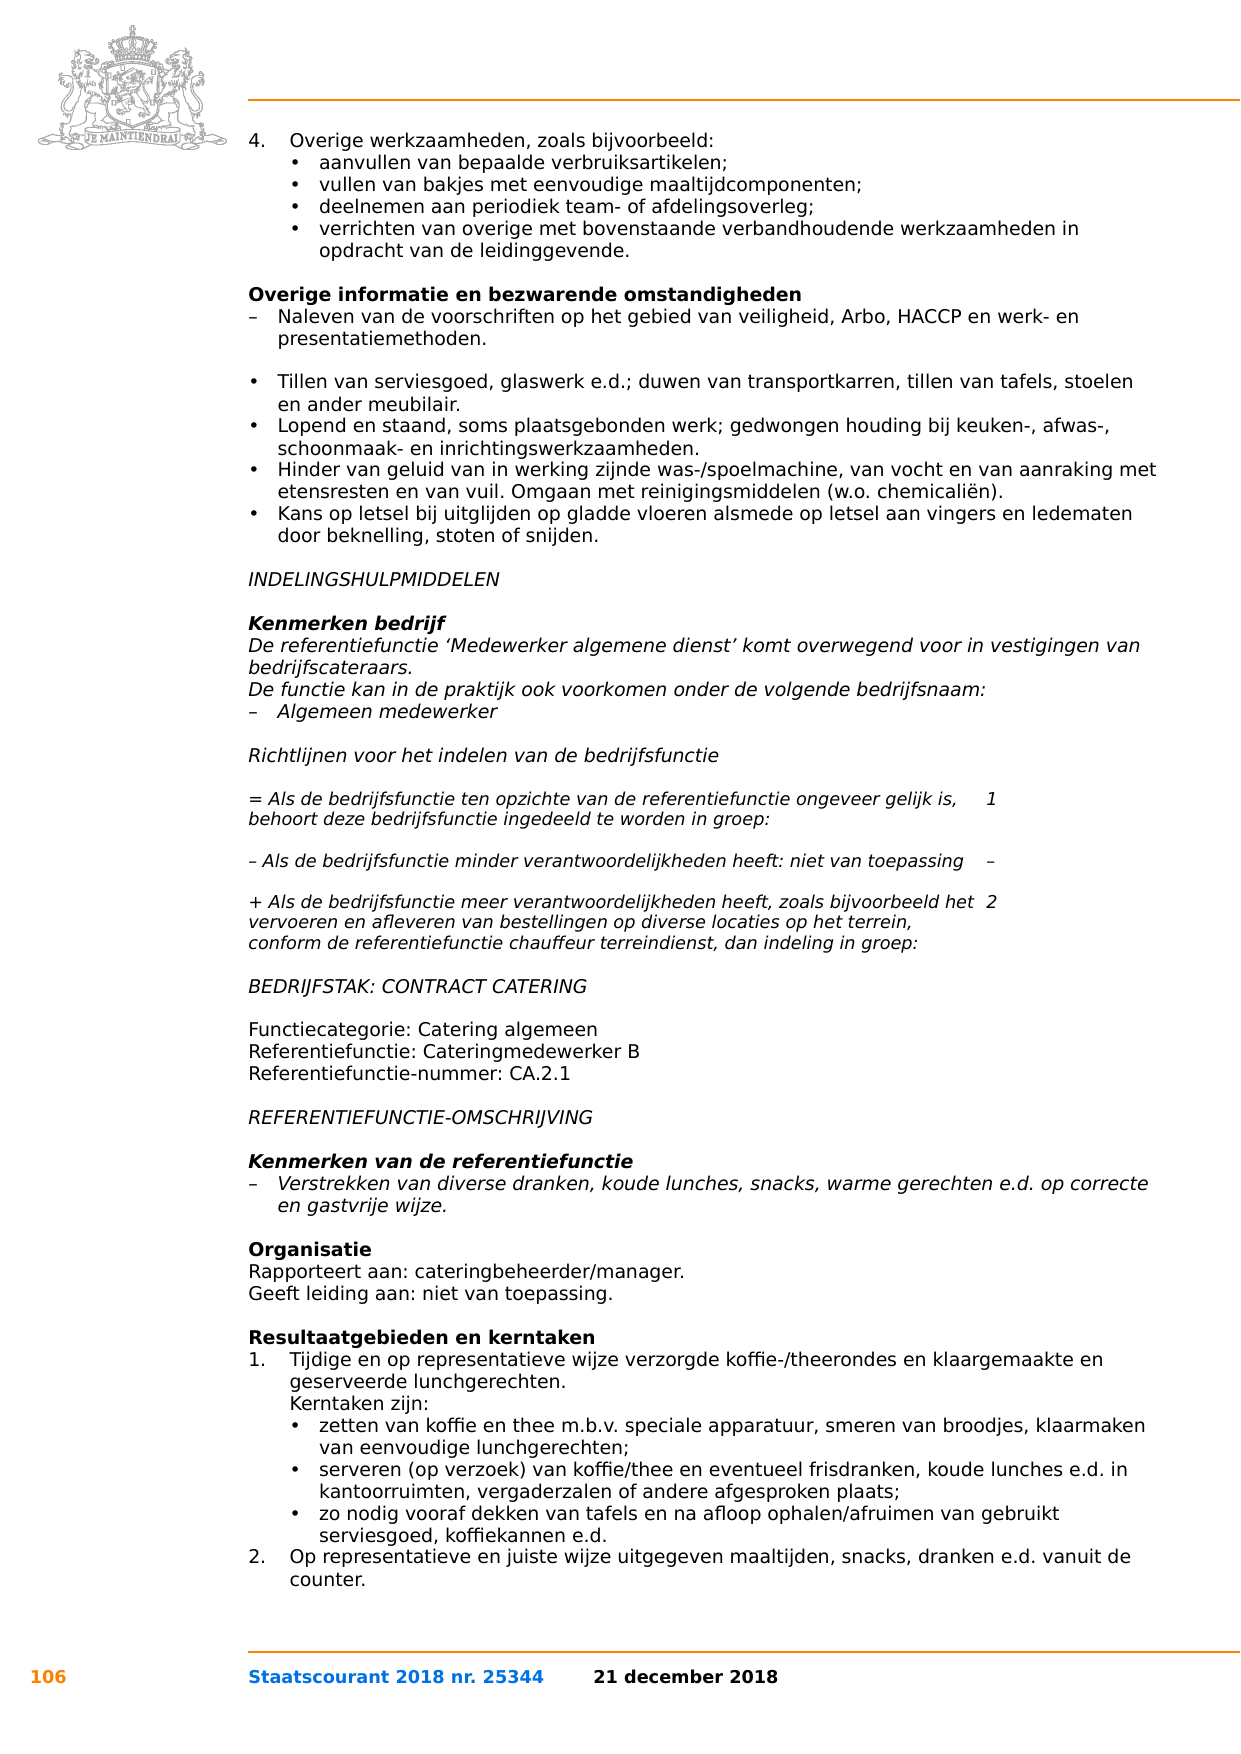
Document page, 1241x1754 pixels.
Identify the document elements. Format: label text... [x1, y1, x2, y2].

subtitle REFERENTIEFUNCTIE-OMSCHRIJVING [248, 1107, 1163, 1129]
text Kenmerken van de referentiefunctie [248, 1151, 1163, 1173]
text Geeft leiding aan: niet van toepassing. [248, 1283, 1163, 1305]
table_cell – [980, 851, 1163, 871]
text • Lopend en staand, soms plaatsgebonden werk; gedwongen houding bij keuken-, afwas-, schoonmaak- en inrichtingswerkzaamheden. [248, 415, 1163, 459]
text Kenmerken bedrijf [248, 613, 1163, 635]
text Organisatie [248, 1239, 1163, 1261]
table_cell [248, 830, 980, 851]
table_cell – Als de bedrijfsfunctie minder verantwoordelijkheden heeft: niet van toepassing [248, 851, 980, 871]
text Overige informatie en bezwarende omstandigheden [248, 284, 1163, 306]
text Kerntaken zijn: [289, 1393, 1163, 1414]
text • zo nodig vooraf dekken van tafels en na afloop ophalen/afruimen van gebruikt serviesgoed, koffiekannen e.d. [289, 1502, 1163, 1546]
picture [38, 25, 227, 150]
text Referentiefunctie-nummer: CA.2.1 [248, 1063, 1163, 1085]
text • Hinder van geluid van in werking zijnde was-/spoelmachine, van vocht en van aanraking met etensresten en van vuil. Omgaan met reinigingsmiddelen (w.o. chemicaliën). [248, 459, 1163, 503]
text 2. Op representatieve en juiste wijze uitgegeven maaltijden, snacks, dranken e.d. vanuit de counter. [248, 1546, 1163, 1590]
text – Naleven van de voorschriften op het gebied van veiligheid, Arbo, HACCP en werk- en presentatiemethoden. [248, 306, 1163, 349]
text Resultaatgebieden en kerntaken [248, 1327, 1163, 1349]
text 4. Overige werkzaamheden, zoals bijvoorbeeld: [248, 130, 1163, 152]
text Richtlijnen voor het indelen van de bedrijfsfunctie [248, 745, 1163, 767]
table_header = Als de bedrijfsfunctie ten opzichte van de referentiefunctie ongeveer gelijk is, behoort deze bedrijfsfunctie ingedeeld te worden in groep: [248, 789, 980, 830]
text • zetten van koffie en thee m.b.v. speciale apparatuur, smeren van broodjes, klaarmaken van eenvoudige lunchgerechten; [289, 1414, 1163, 1458]
text • vullen van bakjes met eenvoudige maaltijdcomponenten; [289, 174, 1163, 196]
text Functiecategorie: Catering algemeen [248, 1019, 1163, 1041]
text – Verstrekken van diverse dranken, koude lunches, snacks, warme gerechten e.d. op correcte en gastvrije wijze. [248, 1173, 1163, 1217]
table_cell 2 [980, 892, 1163, 954]
text • deelnemen aan periodiek team- of afdelingsoverleg; [289, 196, 1163, 218]
text 1. Tijdige en op representatieve wijze verzorgde koffie-/theerondes en klaargemaakte en geserveerde lunchgerechten. [248, 1349, 1163, 1393]
text De functie kan in de praktijk ook voorkomen onder de volgende bedrijfsnaam: [248, 679, 1163, 701]
table_cell [980, 830, 1163, 851]
table_header 1 [980, 789, 1163, 830]
subtitle BEDRIJFSTAK: CONTRACT CATERING [248, 976, 1163, 997]
text • Tillen van serviesgoed, glaswerk e.d.; duwen van transportkarren, tillen van tafels, stoelen en ander meubilair. [248, 371, 1163, 415]
text • Kans op letsel bij uitglijden op gladde vloeren alsmede op letsel aan vingers en ledematen door beknelling, stoten of snijden. [248, 503, 1163, 547]
table_cell [980, 871, 1163, 892]
table_cell [248, 871, 980, 892]
text – Algemeen medewerker [248, 701, 1163, 723]
text Rapporteert aan: cateringbeheerder/manager. [248, 1261, 1163, 1283]
text Referentiefunctie: Cateringmedewerker B [248, 1041, 1163, 1063]
table_cell + Als de bedrijfsfunctie meer verantwoordelijkheden heeft, zoals bijvoorbeeld het vervoeren en afleveren van bestellingen op diverse locaties op het terrein, conform de referentiefunctie chauffeur terreindienst, dan indeling in groep: [248, 892, 980, 954]
subtitle INDELINGSHULPMIDDELEN [248, 569, 1163, 591]
text • aanvullen van bepaalde verbruiksartikelen; [289, 152, 1163, 174]
text De referentiefunctie ‘Medewerker algemene dienst’ komt overwegend voor in vestigingen van bedrijfscateraars. [248, 635, 1163, 679]
text • serveren (op verzoek) van koffie/thee en eventueel frisdranken, koude lunches e.d. in kantoorruimten, vergaderzalen of andere afgesproken plaats; [289, 1458, 1163, 1502]
text • verrichten van overige met bovenstaande verbandhoudende werkzaamheden in opdracht van de leidinggevende. [289, 218, 1163, 262]
